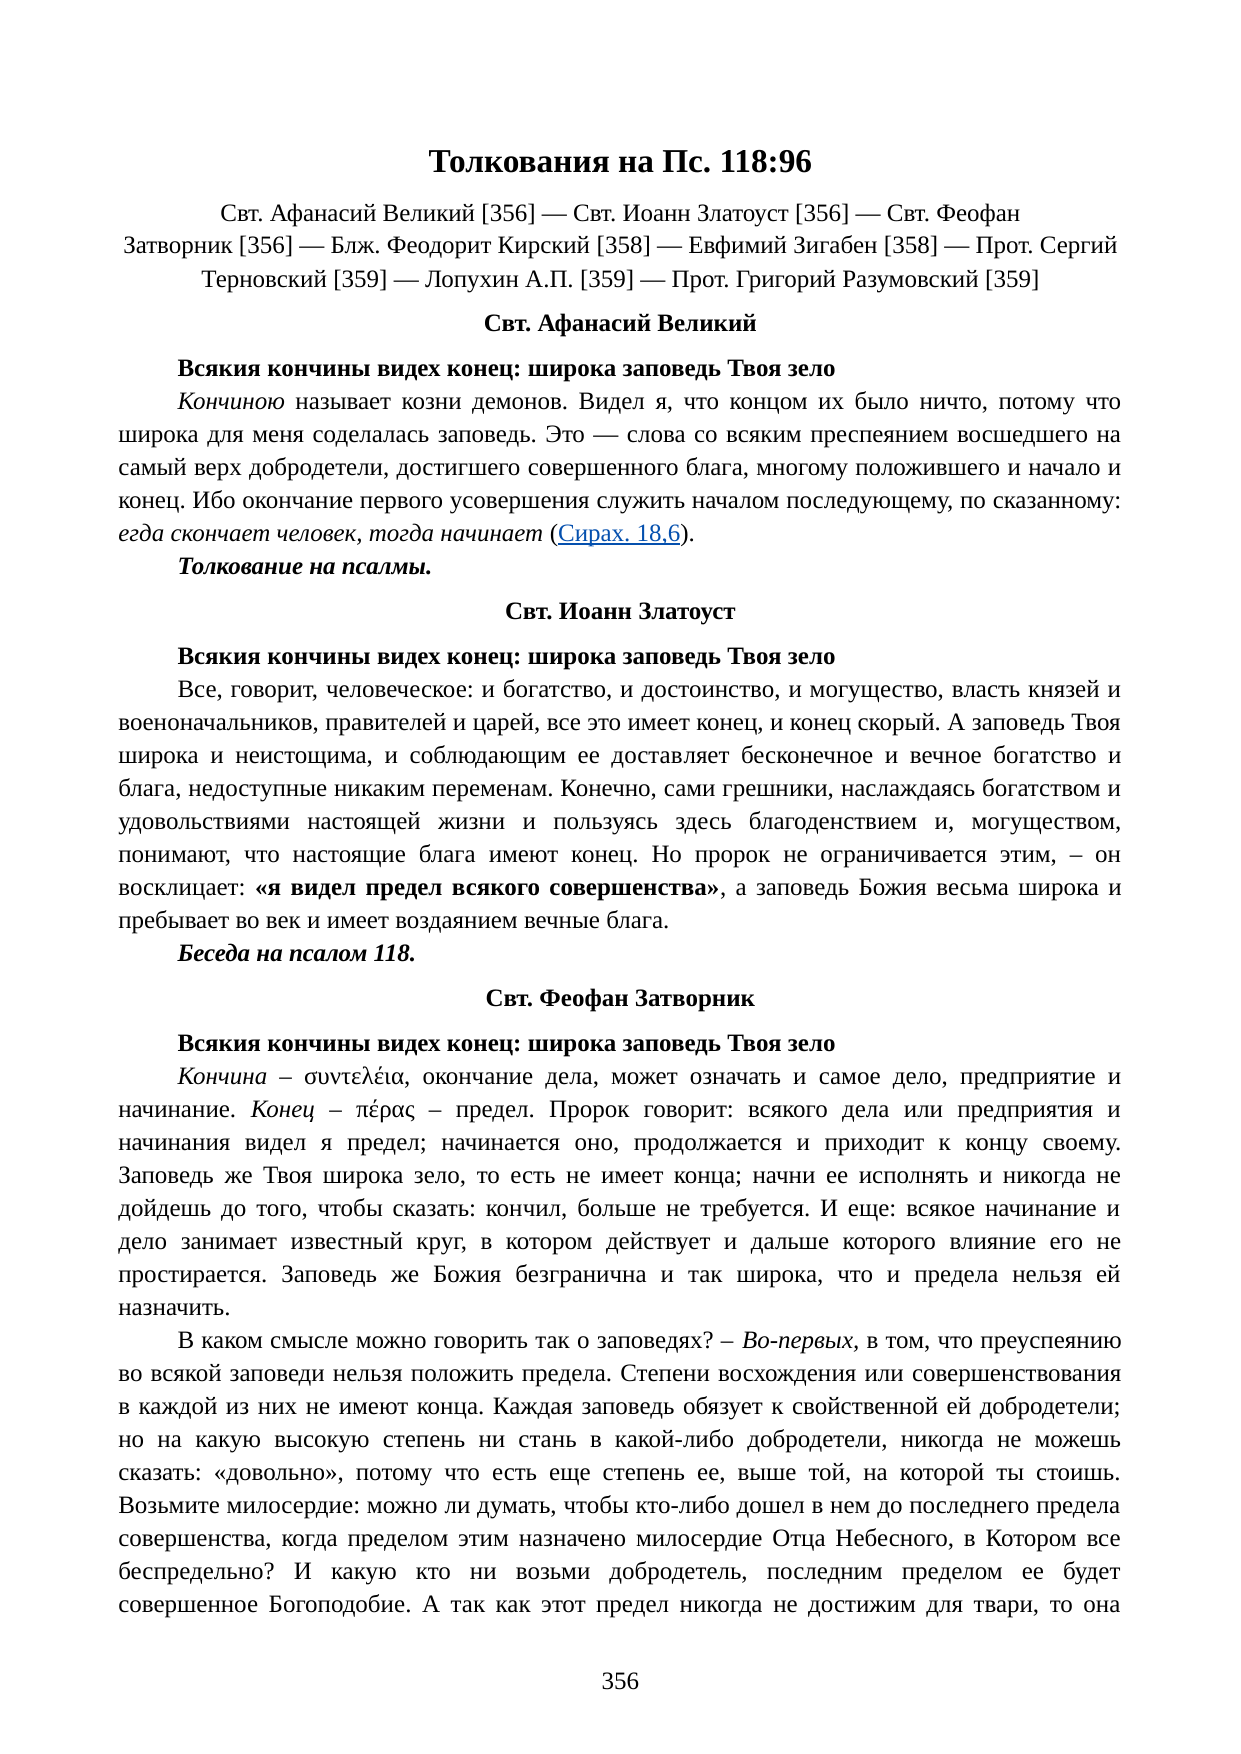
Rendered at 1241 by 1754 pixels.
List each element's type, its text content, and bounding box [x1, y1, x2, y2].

text Кончиною называет козни демонов. Видел я, что концом их было ничто, потому что широка для меня соделалась заповедь. Это — слова со всяким преспеянием восшедшего на самый верх добродетели, достигшего совершенного блага, многому положившего и начало и конец. Ибо окончание первого усовершения служить началом последующему, по сказанному: егда скончает человек, тогда начинает (Сирах. 18,6). [118, 386, 1122, 547]
subtitle Свт. Афанасий Великий [118, 308, 1122, 337]
text Всякия кончины видех конец: широка заповедь Твоя зело [118, 353, 1122, 382]
text В каком смысле можно говорить так о заповедях? – Во-первых, в том, что преуспеянию во всякой заповеди нельзя положить предела. Степени восхождения или совершенствования в каждой из них не имеют конца. Каждая заповедь обязует к свойственной ей добродетели; но на какую высокую степень ни стань в какой-либо добродетели, никогда не можешь сказать: «довольно», потому что есть еще степень ее, выше той, на которой ты стоишь. Возьмите милосердие: можно ли думать, чтобы кто-либо дошел в нем до последнего предела совершенства, когда пределом этим назначено милосердие Отца Небесного, в Котором все беспредельно? И какую кто ни возьми добродетель, последним пределом ее будет совершенное Богоподобие. А так как этот предел никогда не достижим для твари, то она [118, 1325, 1122, 1618]
subtitle Свт. Феофан Затворник [118, 983, 1122, 1012]
text Всякия кончины видех конец: широка заповедь Твоя зело [118, 641, 1122, 670]
text Толкование на псалмы. [118, 551, 1122, 580]
text Свт. Афанасий Великий [356] — Свт. Иоанн Златоуст [356] — Свт. Феофан Затворник [356] — Блж. Феодорит Кирский [358] — Евфимий Зигабен [358] — Прот. Сергий Терновский [359] — Лопухин А.П. [359] — Прот. Григорий Разумовский [359] [118, 198, 1122, 292]
text Все, говорит, человеческое: и богатство, и достоинство, и могущество, власть князей и военоначальников, правителей и царей, все это имеет конец, и конец скорый. А заповедь Твоя широка и неистощима, и соблюдающим ее достав­ляет бесконечное и вечное богатство и блага, недоступные никаким переменам. Конечно, сами грешники, наслаждаясь богатством и удовольствиями настоящей жизни и пользуясь здесь благоденствием и, могуществом, понимают, что настоящие блага имеют конец. Но пророк не ограничивается этим, – он восклицает: «я видел предел всякого совершенства», а заповедь Божия весьма широка и пребывает во век и имеет воздаянием вечные блага. [118, 674, 1122, 934]
text Всякия кончины видех конец: широка заповедь Твоя зело [118, 1028, 1122, 1056]
subtitle Свт. Иоанн Златоуст [118, 596, 1122, 625]
text Кончина – συντελέια, окончание дела, может означать и самое дело, предприятие и начинание. Конец – πέρας – предел. Пророк говорит: всякого дела или предприятия и начинания видел я предел; начинается оно, продолжается и приходит к концу своему. Заповедь же Твоя широка зело, то есть не имеет конца; начни ее исполнять и никогда не дойдешь до того, чтобы сказать: кончил, больше не требуется. И еще: всякое начинание и дело занимает известный круг, в котором действует и дальше которого влияние его не простирается. Заповедь же Божия безгранична и так широка, что и предела нельзя ей назначить. [118, 1061, 1122, 1321]
subtitle Толкования на Пс. 118:96 [118, 142, 1122, 180]
text Беседа на псалом 118. [118, 938, 1122, 967]
